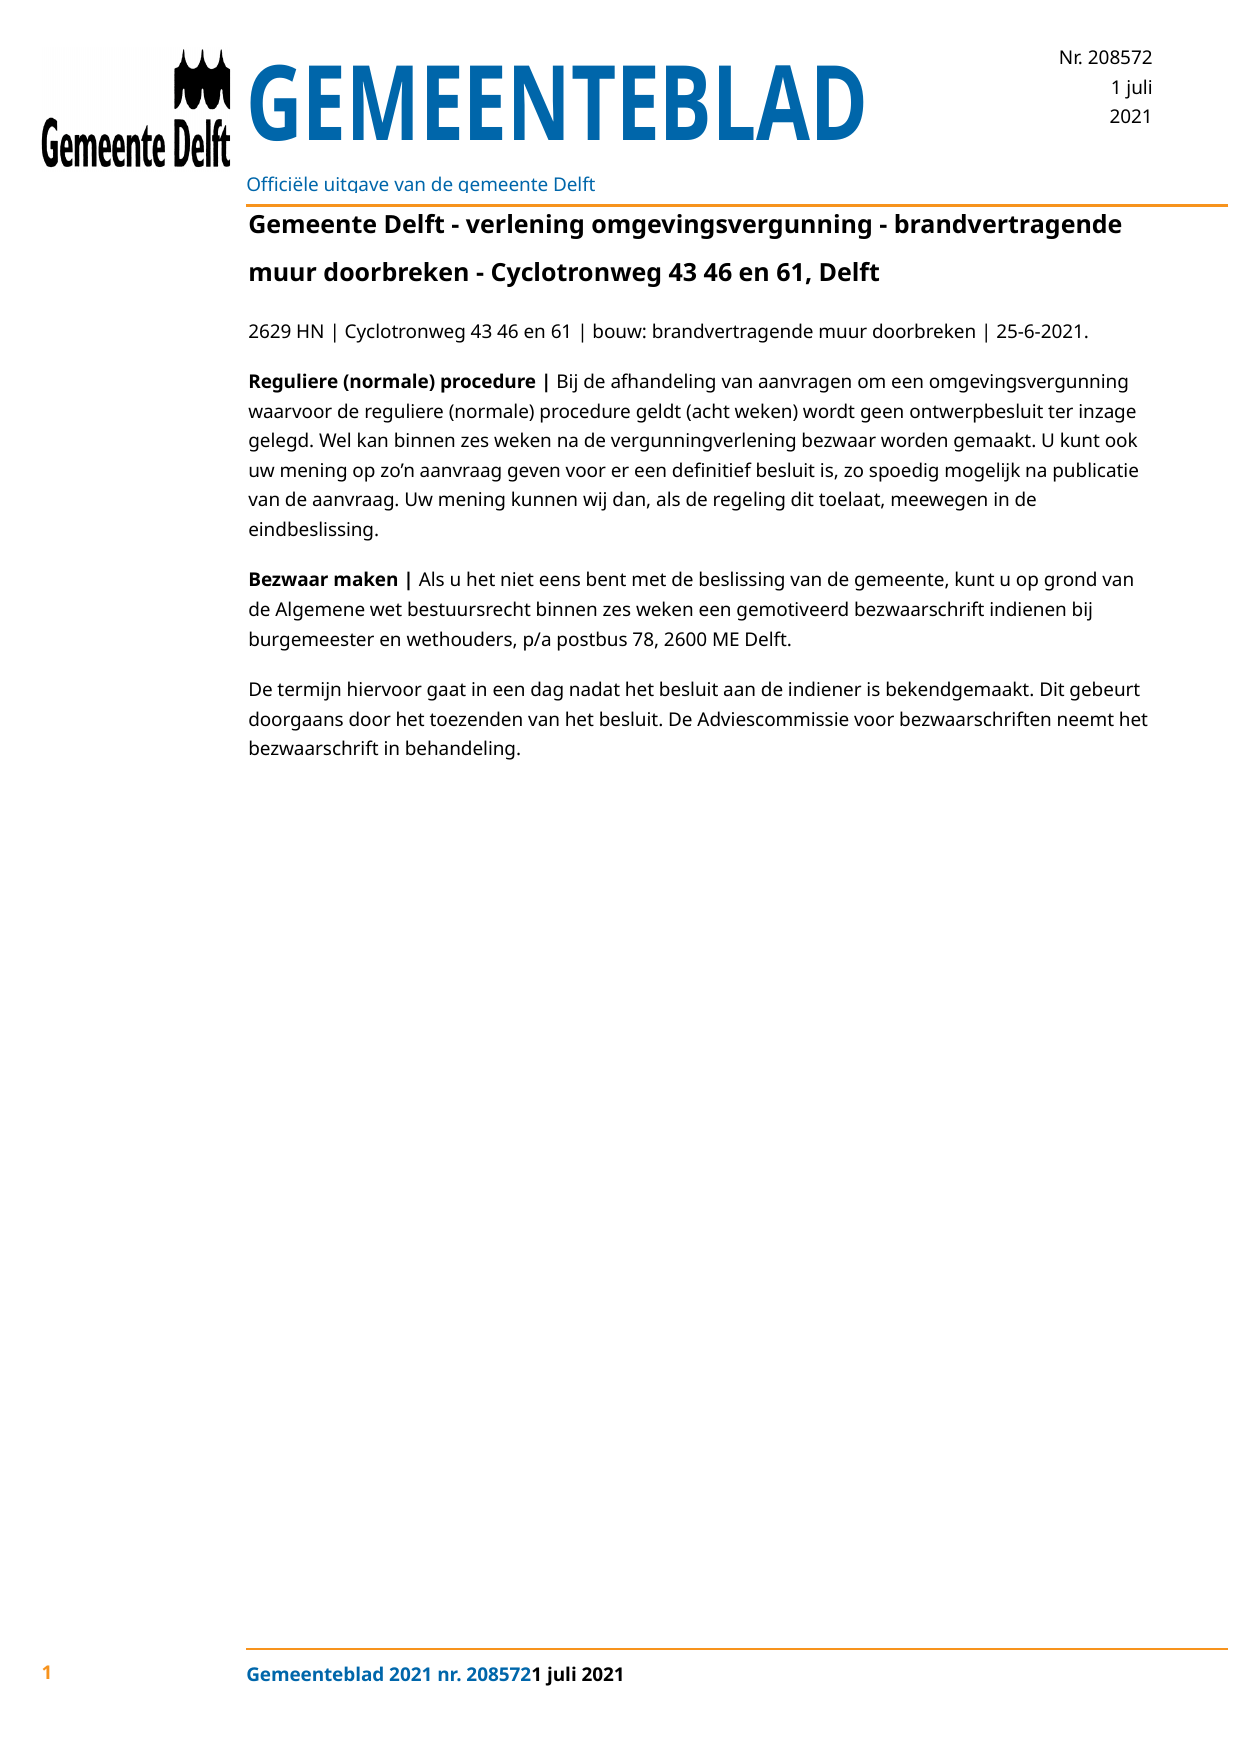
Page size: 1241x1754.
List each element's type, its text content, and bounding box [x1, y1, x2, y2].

text Reguliere (normale) procedure | Bij de afhandeling van aanvragen om een omgevingsvergunning waarvoor de reguliere (normale) procedure geldt (acht weken) wordt geen ontwerpbesluit ter inzage gelegd. Wel kan binnen zes weken na de vergunningverlening bezwaar worden gemaakt. U kunt ook uw mening op zo’n aanvraag geven voor er een definitief besluit is, zo spoedig mogelijk na publicatie van de aanvraag. Uw mening kunnen wij dan, als de regeling dit toelaat, meewegen in de eindbeslissing. [248, 368, 1152, 542]
text 2629 HN | Cyclotronweg 43 46 en 61 | bouw: brandvertragende muur doorbreken | 25-6-2021. [248, 318, 1152, 344]
text Gemeente Delft - verlening omgevingsvergunning - brandvertragende muur doorbreken - Cyclotronweg 43 46 en 61, Delft [248, 207, 1152, 288]
text De termijn hiervoor gaat in een dag nadat het besluit aan de indiener is bekendgemaakt. Dit gebeurt doorgaans door het toezenden van het besluit. De Adviescommissie voor bezwaarschriften neemt het bezwaarschrift in behandeling. [248, 676, 1152, 761]
text Bezwaar maken | Als u het niet eens bent met de beslissing van de gemeente, kunt u op grond van de Algemene wet bestuursrecht binnen zes weken een gemotiveerd bezwaarschrift indienen bij burgemeester en wethouders, p/a postbus 78, 2600 ME Delft. [248, 567, 1152, 652]
picture [41, 47, 231, 172]
